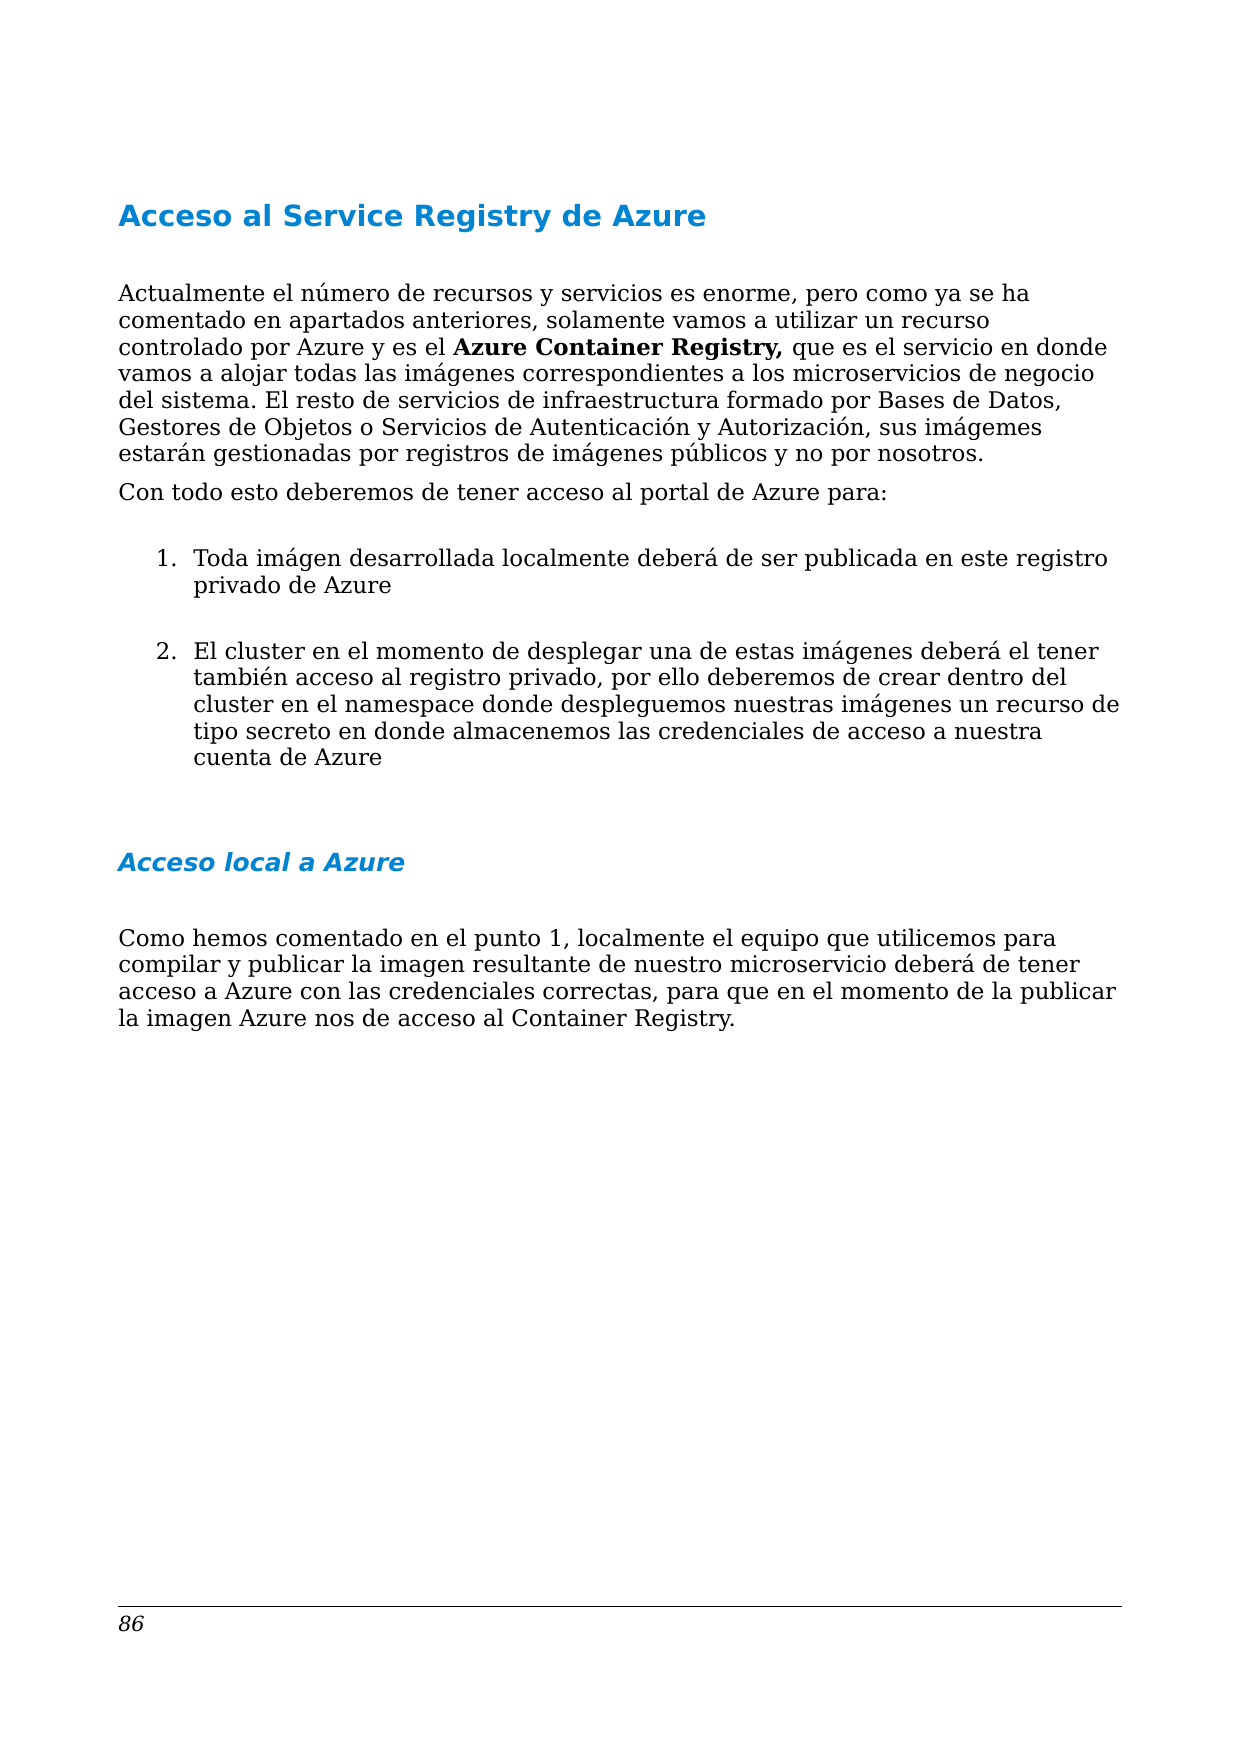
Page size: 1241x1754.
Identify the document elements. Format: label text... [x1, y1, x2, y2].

text Actualmente el número de recursos y servicios es enorme, pero como ya se ha comentado en apartados anteriores, solamente vamos a utilizar un recurso controlado por Azure y es el Azure Container Registry, que es el servicio en donde vamos a alojar todas las imágenes correspondientes a los microservicios de negocio del sistema. El resto de servicios de infraestructura formado por Bases de Datos, Gestores de Objetos o Servicios de Autenticación y Autorización, sus imágemes estarán gestionadas por registros de imágenes públicos y no por nosotros. [118, 280, 1122, 467]
subtitle Acceso al Service Registry de Azure [118, 200, 1122, 268]
text Como hemos comentado en el punto 1, localmente el equipo que utilicemos para compilar y publicar la imagen resultante de nuestro microservicio deberá de tener acceso a Azure con las credenciales correctas, para que en el momento de la publicar la imagen Azure nos de acceso al Container Registry. [118, 925, 1122, 1032]
list Toda imágen desarrollada localmente deberá de ser publicada en este registro privado de Azure [156, 545, 1122, 625]
list El cluster en el momento de desplegar una de estas imágenes deberá el tener también acceso al registro privado, por ello deberemos de crear dentro del cluster en el namespace donde despleguemos nuestras imágenes un recurso de tipo secreto en donde almacenemos las credenciales de acceso a nuestra cuenta de Azure [156, 638, 1122, 771]
text Con todo esto deberemos de tener acceso al portal de Azure para: [118, 479, 1122, 533]
subtitle Acceso local a Azure [118, 848, 1122, 877]
